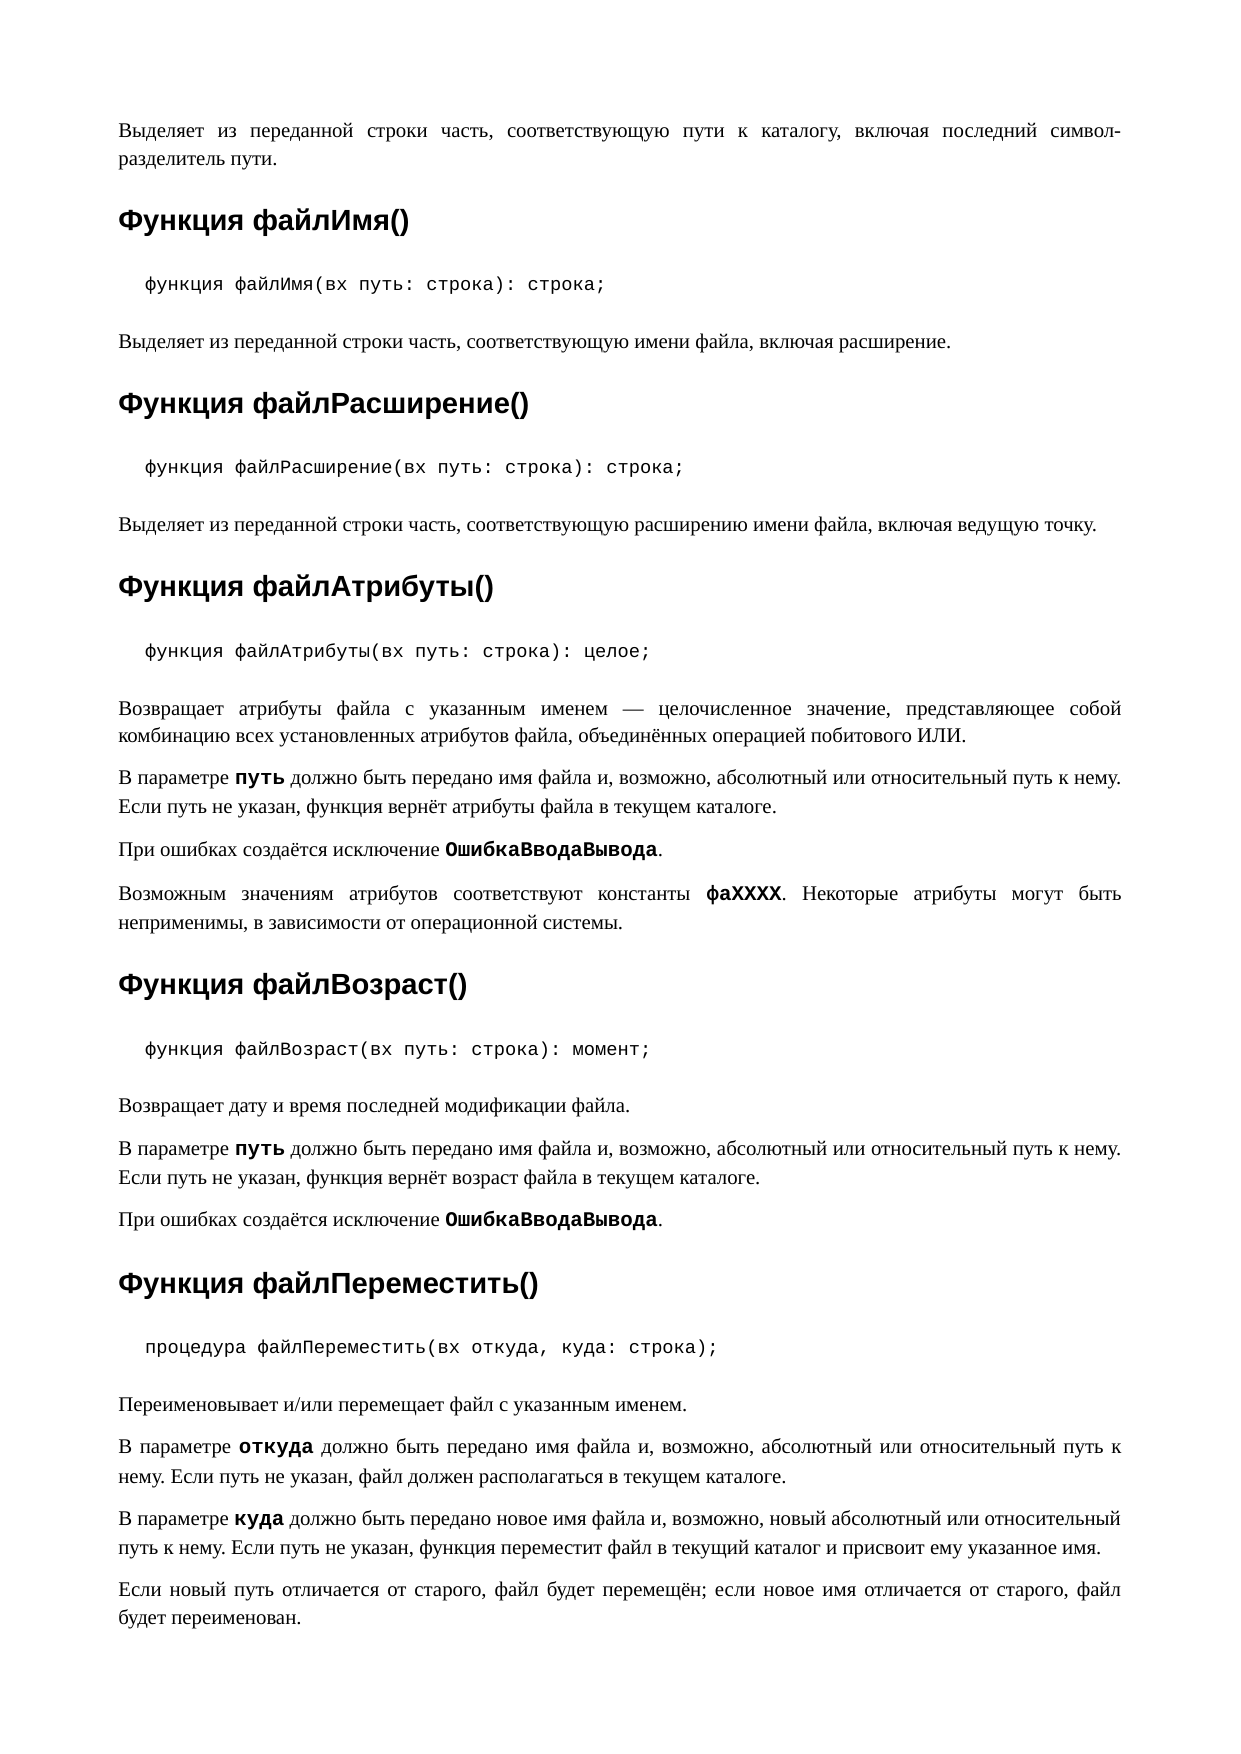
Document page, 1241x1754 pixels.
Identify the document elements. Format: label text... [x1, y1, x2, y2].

text При ошибках создаётся исключение ОшибкаВводаВывода. [118, 837, 1122, 862]
subtitle Функция файлВозраст() [118, 967, 1122, 1000]
text процедура файлПереместить(вх откуда, куда: строка); [136, 1329, 1104, 1368]
text В параметре откуда должно быть передано имя файла и, возможно, абсолютный или относительный путь к нему. Если путь не указан, файл должен располагаться в текущем каталоге. [118, 1434, 1122, 1488]
text Выделяет из переданной строки часть, соответствующую расширению имени файла, включая ведущую точку. [118, 512, 1122, 536]
text функция файлРасширение(вх путь: строка): строка; [136, 449, 1104, 488]
subtitle Функция файлИмя() [118, 202, 1122, 236]
text функция файлАтрибуты(вх путь: строка): целое; [136, 633, 1104, 672]
text Возвращает атрибуты файла с указанным именем — целочисленное значение, представляющее собой комбинацию всех установленных атрибутов файла, объединённых операцией побитового ИЛИ. [118, 695, 1122, 747]
text При ошибках создаётся исключение ОшибкаВводаВывода. [118, 1207, 1122, 1233]
subtitle Функция файлАтрибуты() [118, 569, 1122, 602]
text Возможным значениям атрибутов соответствуют константы фаХХХХ. Некоторые атрибуты могут быть неприменимы, в зависимости от операционной системы. [118, 881, 1122, 934]
text Переименовывает и/или перемещает файл с указанным именем. [118, 1392, 1122, 1416]
subtitle Функция файлПереместить() [118, 1266, 1122, 1299]
text Возвращает дату и время последней модификации файла. [118, 1093, 1122, 1117]
text В параметре путь должно быть передано имя файла и, возможно, абсолютный или относительный путь к нему. Если путь не указан, функция вернёт атрибуты файла в текущем каталоге. [118, 765, 1122, 818]
subtitle Функция файлРасширение() [118, 386, 1122, 419]
text Выделяет из переданной строки часть, соответствующую пути к каталогу, включая последний символ-разделитель пути. [118, 118, 1122, 170]
text В параметре куда должно быть передано новое имя файла и, возможно, новый абсолютный или относительный путь к нему. Если путь не указан, функция переместит файл в текущий каталог и присвоит ему указанное имя. [118, 1506, 1122, 1559]
text функция файлВозраст(вх путь: строка): момент; [136, 1031, 1104, 1069]
text Если новый путь отличается от старого, файл будет перемещён; если новое имя отличается от старого, файл будет переименован. [118, 1577, 1122, 1629]
text В параметре путь должно быть передано имя файла и, возможно, абсолютный или относительный путь к нему. Если путь не указан, функция вернёт возраст файла в текущем каталоге. [118, 1136, 1122, 1189]
text функция файлИмя(вх путь: строка): строка; [136, 266, 1104, 305]
text Выделяет из переданной строки часть, соответствующую имени файла, включая расширение. [118, 329, 1122, 353]
